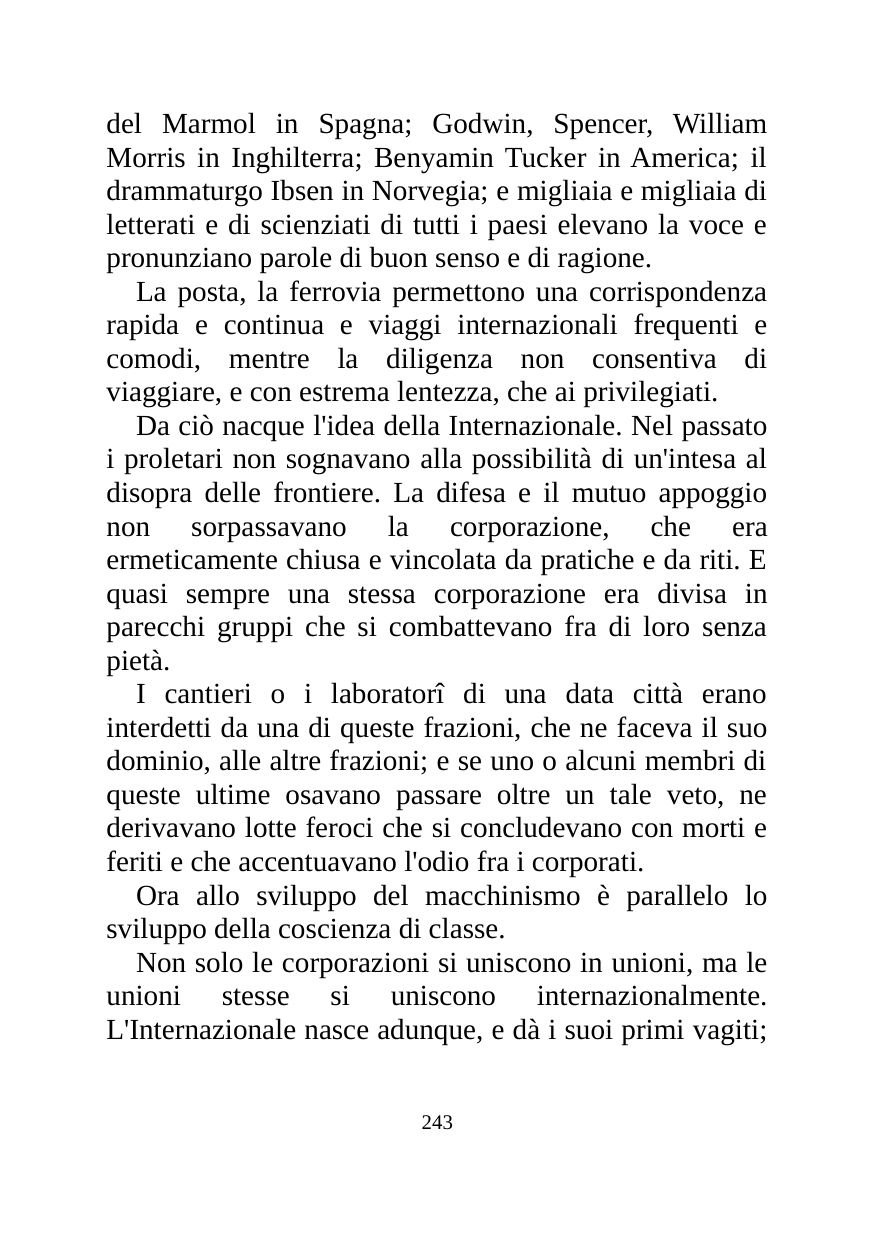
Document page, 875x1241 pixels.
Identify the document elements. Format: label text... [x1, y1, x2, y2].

text Non solo le corporazioni si uniscono in unioni, ma le unioni stesse si uniscono internazionalmente. L'Internazionale nasce adunque, e dà i suoi primi vagiti; [106, 945, 768, 1045]
text I cantieri o i laboratorî di una data città erano interdetti da una di queste frazioni, che ne faceva il suo dominio, alle altre frazioni; e se uno o alcuni membri di queste ultime osavano passare oltre un tale veto, ne derivavano lotte feroci che si concludevano con morti e feriti e che accentuavano l'odio fra i corporati. [106, 676, 768, 878]
text Da ciò nacque l'idea della Internazionale. Nel passato i proletari non sognavano alla possibilità di un'intesa al disopra delle frontiere. La difesa e il mutuo appoggio non sorpassavano la corporazione, che era ermeticamente chiusa e vincolata da pratiche e da riti. E quasi sempre una stessa corporazione era divisa in parecchi gruppi che si combattevano fra di loro senza pietà. [106, 408, 768, 676]
text La posta, la ferrovia permettono una corrispondenza rapida e continua e viaggi internazionali frequenti e comodi, mentre la diligenza non consentiva di viaggiare, e con estrema lentezza, che ai privilegiati. [106, 274, 768, 408]
text Ora allo sviluppo del macchinismo è parallelo lo sviluppo della coscienza di classe. [106, 878, 768, 945]
text del Marmol in Spagna; Godwin, Spencer, William Morris in Inghilterra; Benyamin Tucker in America; il drammaturgo Ibsen in Norvegia; e migliaia e migliaia di letterati e di scienziati di tutti i paesi elevano la voce e pronunziano parole di buon senso e di ragione. [106, 106, 768, 274]
